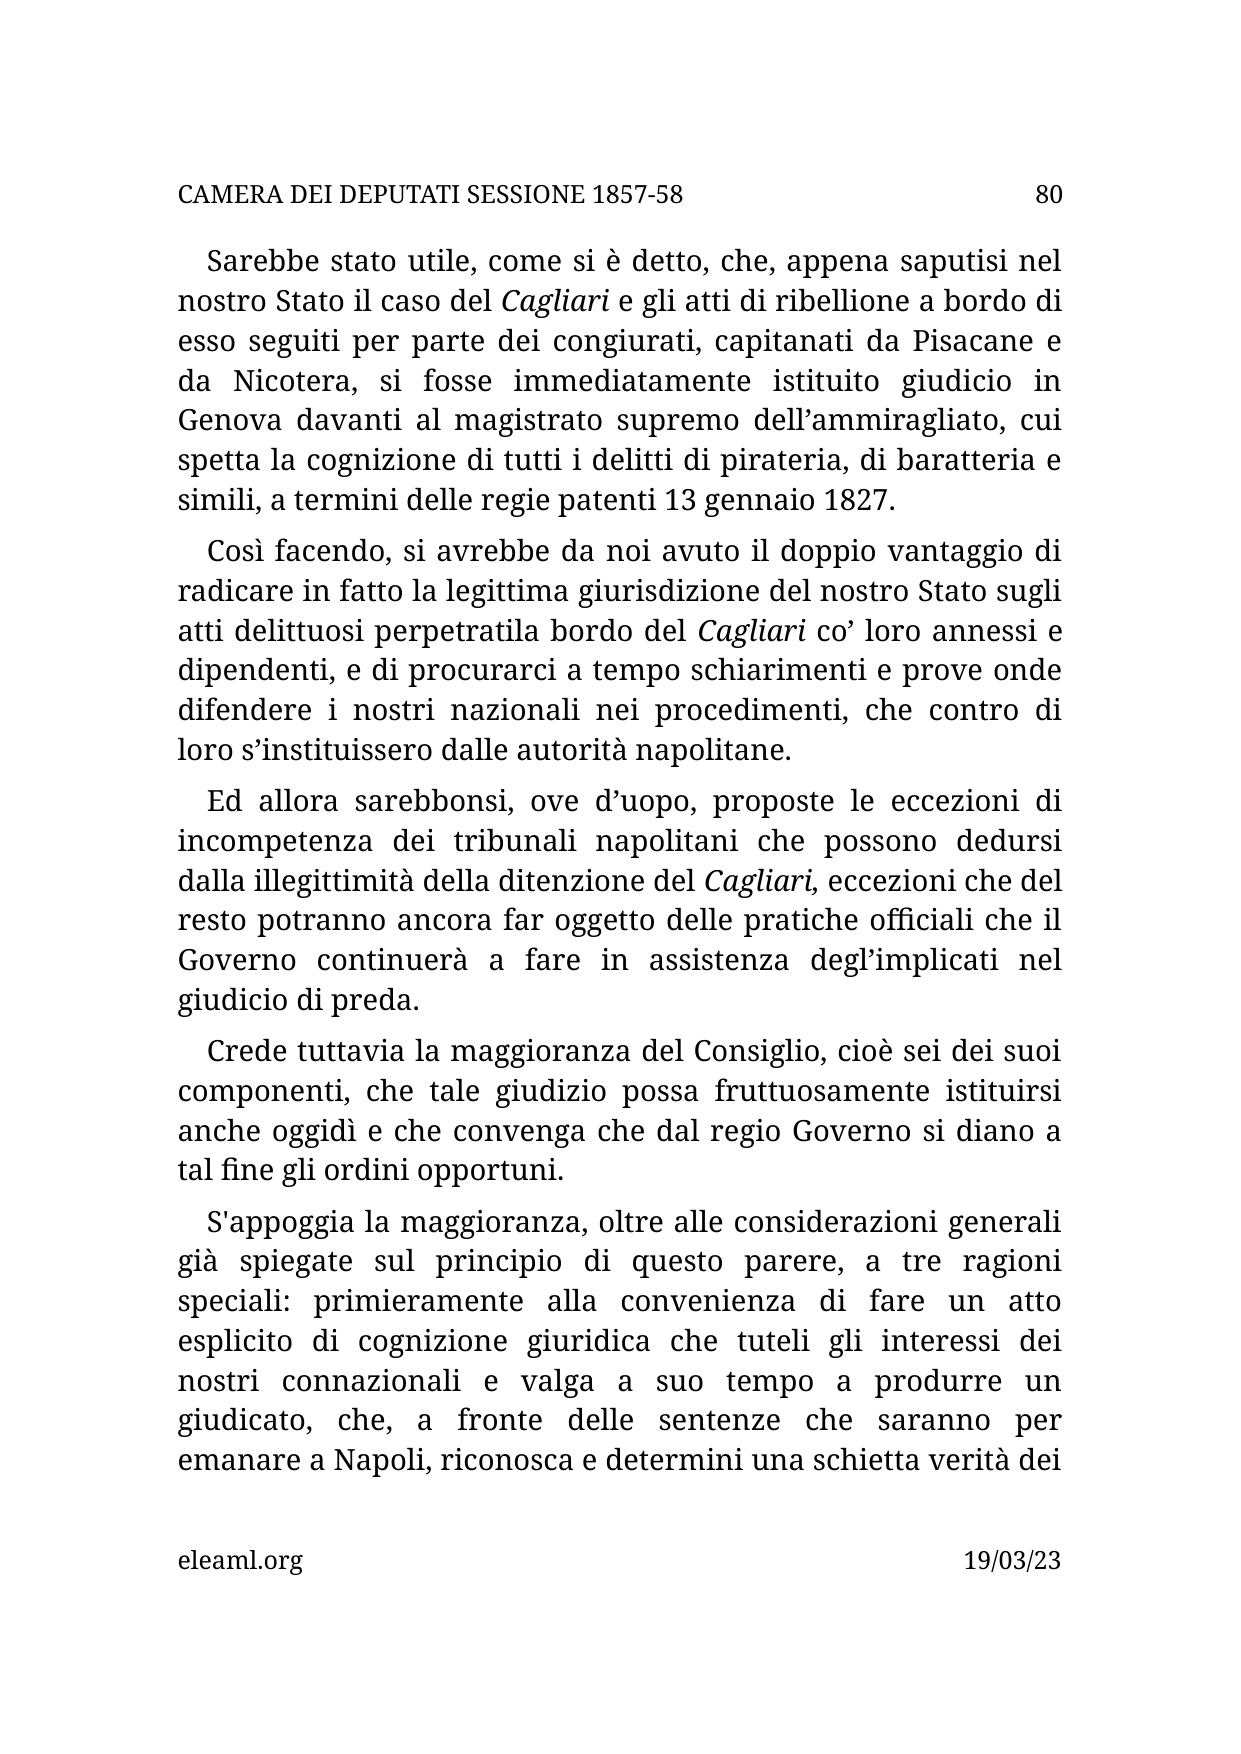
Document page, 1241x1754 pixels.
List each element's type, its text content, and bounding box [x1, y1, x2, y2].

text S'appoggia la maggioranza, oltre alle considerazioni generali già spiegate sul principio di questo parere, a tre ragioni speciali: primieramente alla convenienza di fare un atto esplicito di cognizione giuridica che tuteli gli interessi dei nostri connazionali e valga a suo tempo a produrre un giudicato, che, a fronte delle sentenze che saranno per emanare a Napoli, riconosca e determini una schietta verità dei [177, 1201, 1063, 1479]
text Sarebbe stato utile, come si è detto, che, appena saputisi nel nostro Stato il caso del Cagliari e gli atti di ribellione a bordo di esso seguiti per parte dei congiurati, capitanati da Pisacane e da Nicotera, si fosse immediatamente istituito giudicio in Genova davanti al magistrato supremo dell’ammiragliato, cui spetta la cognizione di tutti i delitti di pirateria, di baratteria e simili, a termini delle regie patenti 13 gennaio 1827. [177, 241, 1063, 518]
text Ed allora sarebbonsi, ove d’uopo, proposte le eccezioni di incompetenza dei tribunali napolitani che possono dedursi dalla illegittimità della ditenzione del Cagliari, eccezioni che del resto potranno ancora far oggetto delle pratiche officiali che il Governo continuerà a fare in assistenza degl’implicati nel giudicio di preda. [177, 780, 1063, 1018]
text Crede tuttavia la maggioranza del Consiglio, cioè sei dei suoi componenti, che tale giudizio possa fruttuosamente istituirsi anche oggidì e che convenga che dal regio Governo si diano a tal fine gli ordini opportuni. [177, 1030, 1063, 1189]
text Così facendo, si avrebbe da noi avuto il doppio vantaggio di radicare in fatto la legittima giurisdizione del nostro Stato sugli atti delittuosi perpetratila bordo del Cagliari co’ loro annessi e dipendenti, e di procurarci a tempo schiarimenti e prove onde difendere i nostri nazionali nei procedimenti, che contro di loro s’instituissero dalle autorità napolitane. [177, 530, 1063, 768]
